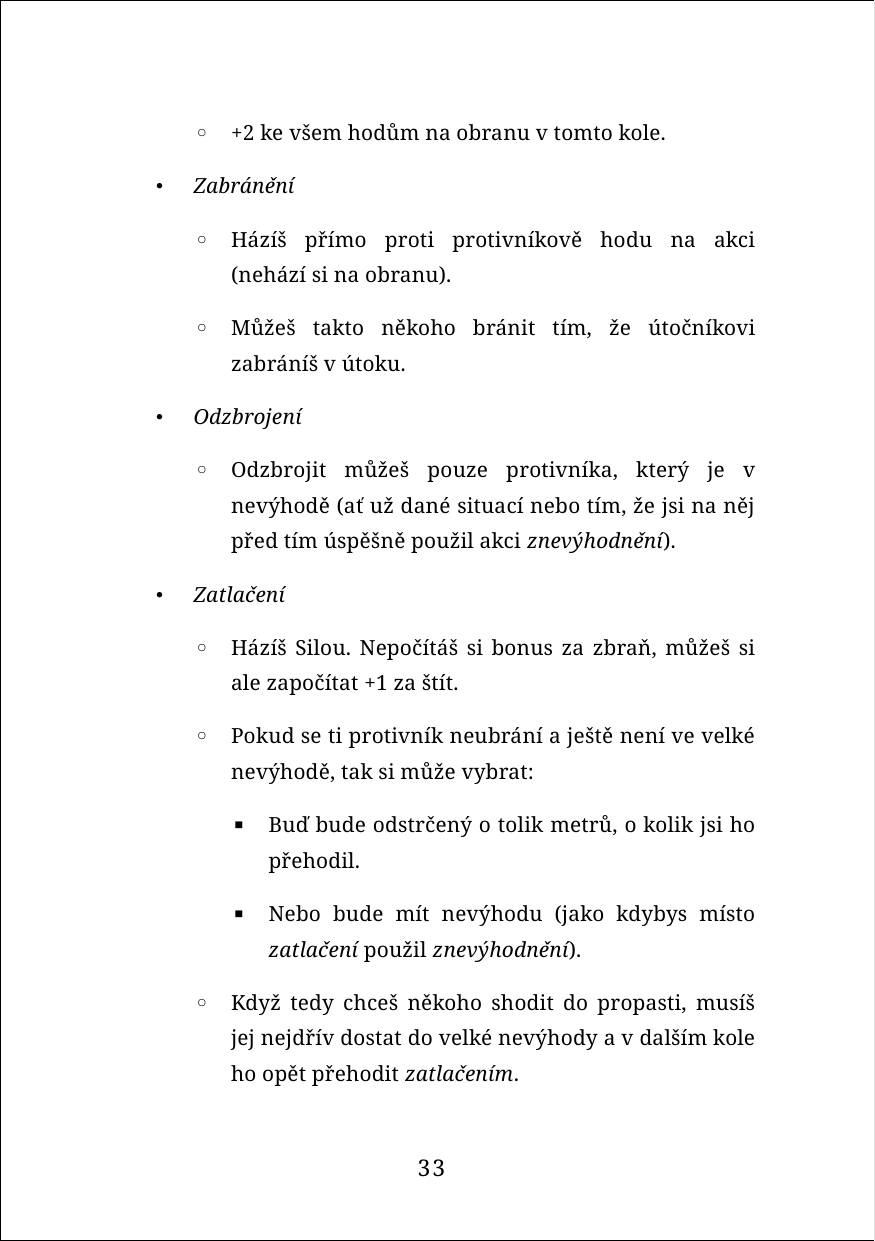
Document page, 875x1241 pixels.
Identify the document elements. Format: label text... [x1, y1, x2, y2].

list Odzbrojení [156, 402, 756, 431]
list Když tedy chceš někoho shodit do propasti, musíš jej nejdřív dostat do velké nevýhody a v dalším kole ho opět přehodit zatlačením. [193, 988, 756, 1087]
list Pokud se ti protivník neubrání a ještě není ve velké nevýhodě, tak si může vybrat: [193, 722, 756, 786]
list Buď bude odstrčený o tolik metrů, o kolik jsi ho přehodil. [231, 810, 756, 874]
list Zabránění [156, 171, 756, 200]
list Nebo bude mít nevýhodu (jako kdybys místo zatlačení použil znevýhodnění). [231, 899, 756, 963]
list Házíš Silou. Nepočítáš si bonus za zbraň, můžeš si ale započítat +1 za štít. [193, 633, 756, 697]
list Zatlačení [156, 580, 756, 608]
list Odzbrojit můžeš pouze protivníka, který je v nevýhodě (ať už dané situací nebo tím, že jsi na něj před tím úspěšně použil akci znevýhodnění). [193, 455, 756, 555]
list Můžeš takto někoho bránit tím, že útočníkovi zabráníš v útoku. [193, 313, 756, 377]
list +2 ke všem hodům na obranu v tomto kole. [193, 118, 756, 147]
list Házíš přímo proti protivníkově hodu na akci (nehází si na obranu). [193, 225, 756, 289]
